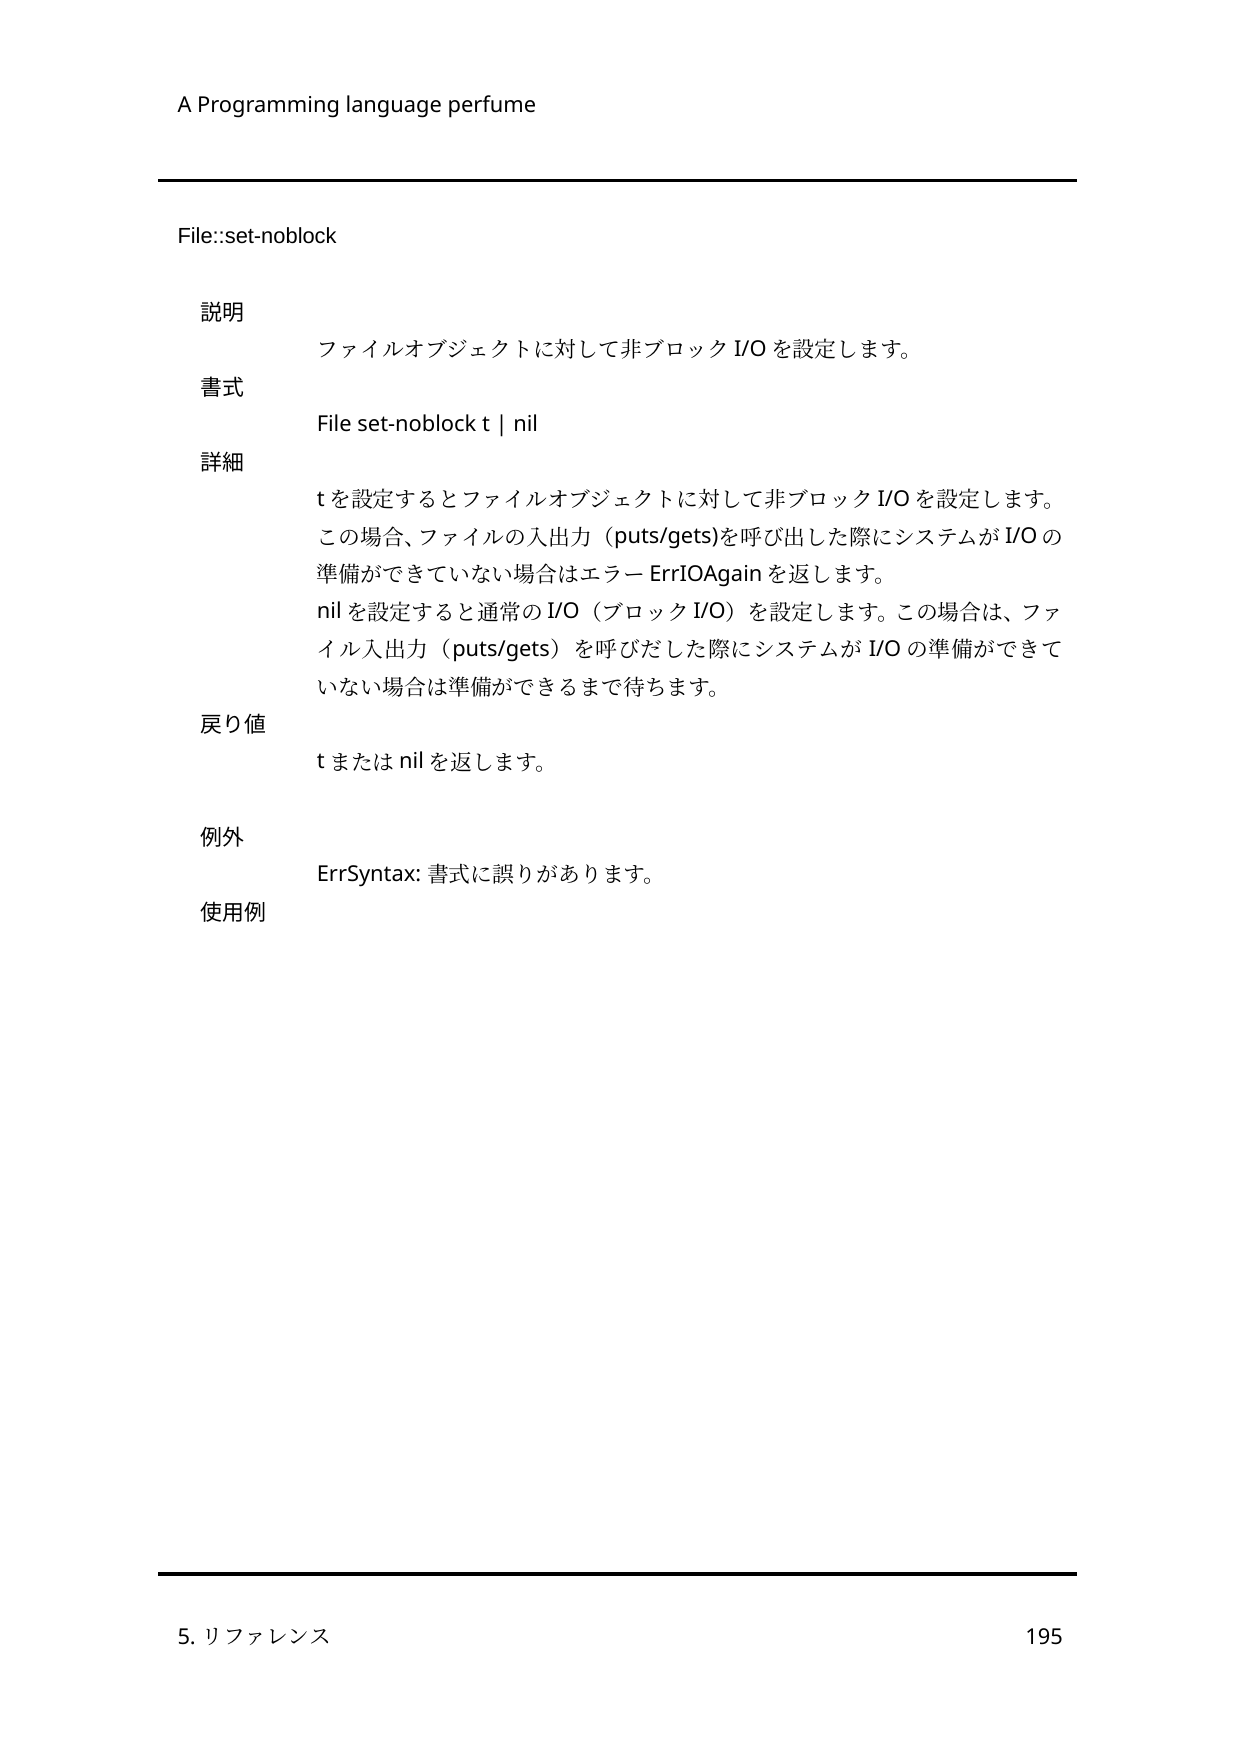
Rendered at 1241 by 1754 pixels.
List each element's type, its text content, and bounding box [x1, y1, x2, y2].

table_cell 例外 [200, 792, 317, 892]
table_cell File set-noblock t | nil [317, 367, 1063, 442]
table_cell ErrSyntax: 書式に誤りがあります。 [317, 792, 1063, 892]
subtitle File::set-noblock [177, 217, 1063, 254]
table_cell 使用例 [200, 892, 317, 967]
table_cell [317, 892, 1063, 967]
table_cell tを設定するとファイルオブジェクトに対して非ブロックI/Oを設定します。この場合、ファイルの入出力（puts/gets)を呼び出した際にシステムがI/Oの準備ができていない場合はエラーErrIOAgainを返します。 nilを設定すると通常のI/O（ブロックI/O）を設定します。この場合は、ファイル入出力（puts/gets）を呼びだした際にシステムがI/Oの準備ができていない場合は準備ができるまで待ちます。 [317, 442, 1063, 704]
table_header ファイルオブジェクトに対して非ブロックI/Oを設定します。 [317, 292, 1063, 367]
table_cell 戻り値 [200, 704, 317, 792]
table_cell tまたはnilを返します。 [317, 704, 1063, 792]
table_header 説明 [200, 292, 317, 367]
table_cell 書式 [200, 367, 317, 442]
table_cell 詳細 [200, 442, 317, 704]
